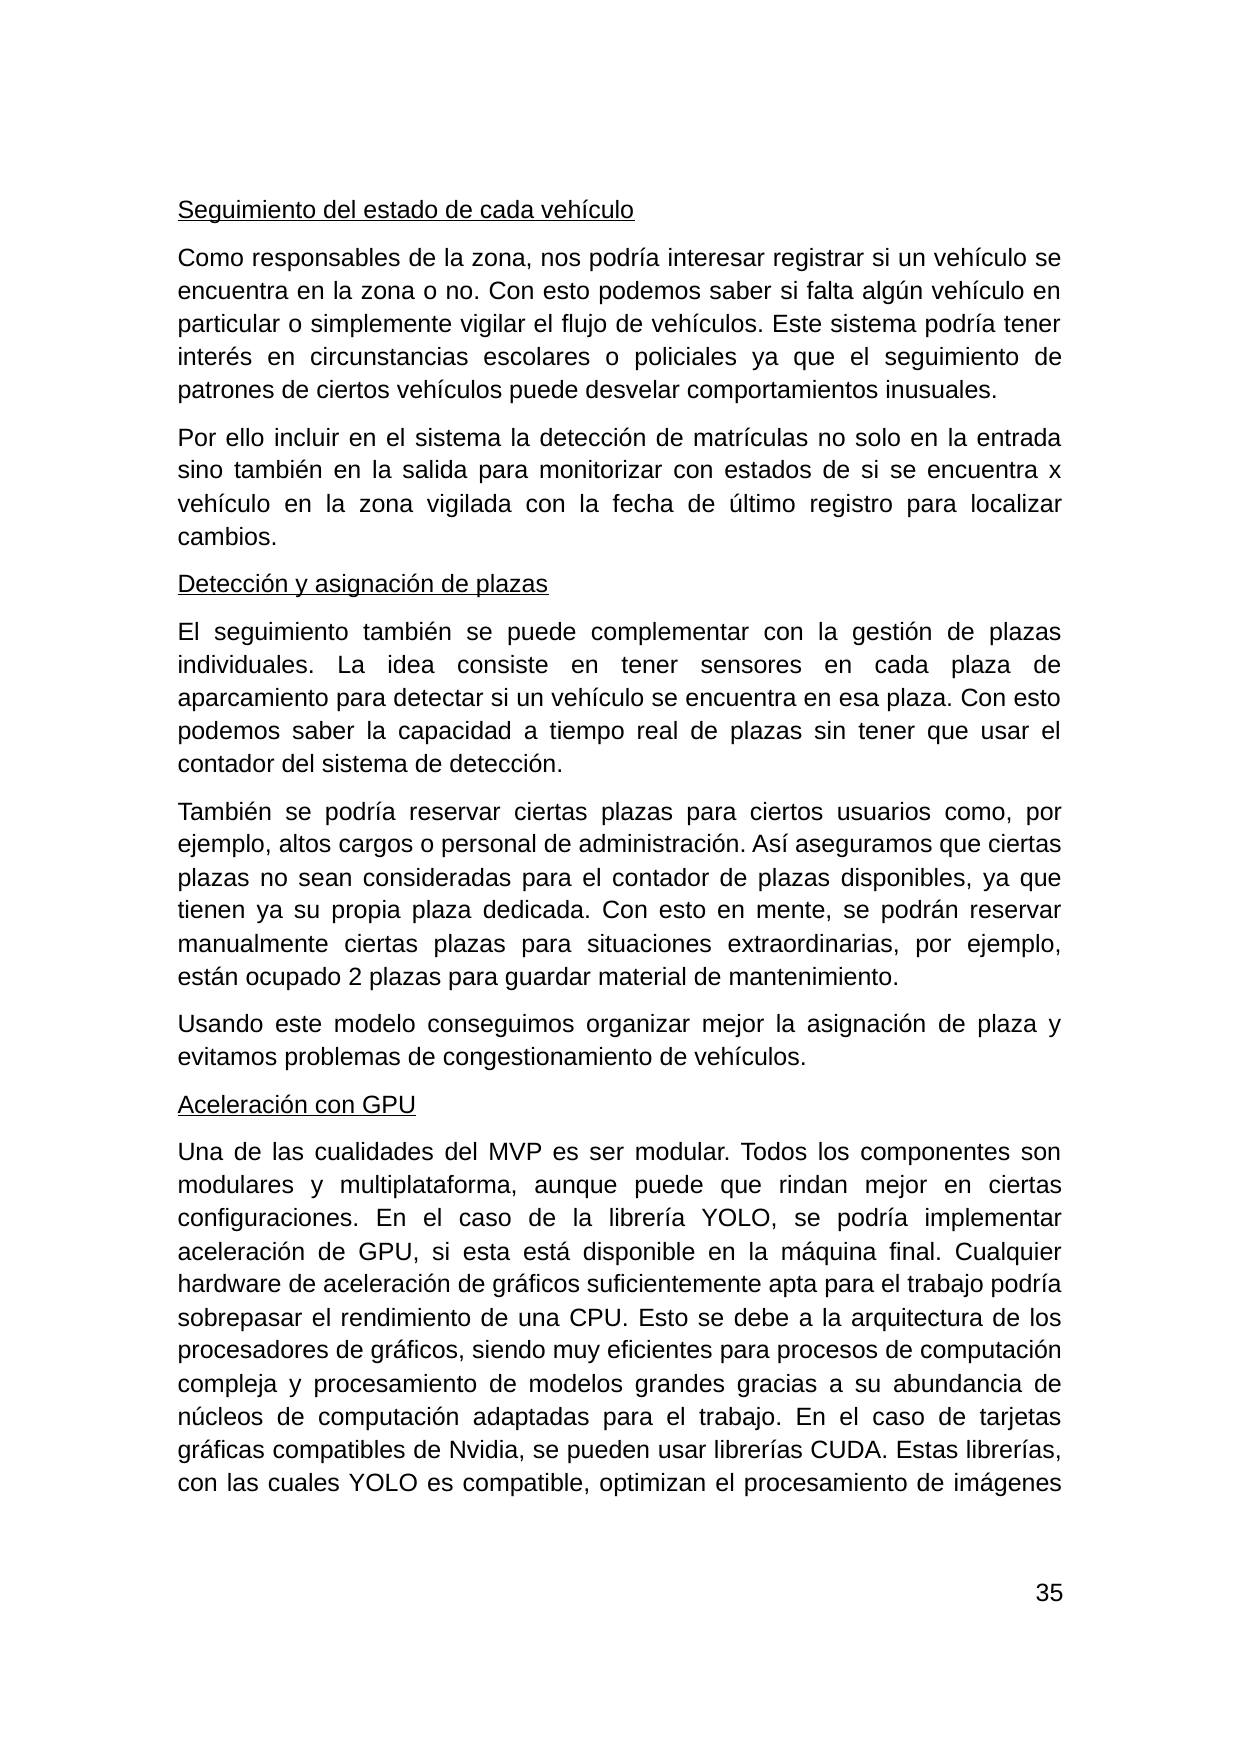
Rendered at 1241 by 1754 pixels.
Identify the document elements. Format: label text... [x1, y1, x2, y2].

text Seguimiento del estado de cada vehículo [177, 195, 1063, 224]
text El seguimiento también se puede complementar con la gestión de plazas individuales. La idea consiste en tener sensores en cada plaza de aparcamiento para detectar si un vehículo se encuentra en esa plaza. Con esto podemos saber la capacidad a tiempo real de plazas sin tener que usar el contador del sistema de detección. [177, 617, 1063, 778]
text Una de las cualidades del MVP es ser modular. Todos los componentes son modulares y multiplataforma, aunque puede que rindan mejor en ciertas configuraciones. En el caso de la librería YOLO, se podría implementar aceleración de GPU, si esta está disponible en la máquina final. Cualquier hardware de aceleración de gráficos suficientemente apta para el trabajo podría sobrepasar el rendimiento de una CPU. Esto se debe a la arquitectura de los procesadores de gráficos, siendo muy eficientes para procesos de computación compleja y procesamiento de modelos grandes gracias a su abundancia de núcleos de computación adaptadas para el trabajo. En el caso de tarjetas gráficas compatibles de Nvidia, se pueden usar librerías CUDA. Estas librerías, con las cuales YOLO es compatible, optimizan el procesamiento de imágenes [177, 1137, 1063, 1496]
text Detección y asignación de plazas [177, 569, 1063, 598]
text Usando este modelo conseguimos organizar mejor la asignación de plaza y evitamos problemas de congestionamiento de vehículos. [177, 1009, 1063, 1071]
text Aceleración con GPU [177, 1090, 1063, 1118]
text Por ello incluir en el sistema la detección de matrículas no solo en la entrada sino también en la salida para monitorizar con estados de si se encuentra x vehículo en la zona vigilada con la fecha de último registro para localizar cambios. [177, 422, 1063, 550]
text También se podría reservar ciertas plazas para ciertos usuarios como, por ejemplo, altos cargos o personal de administración. Así aseguramos que ciertas plazas no sean consideradas para el contador de plazas disponibles, ya que tienen ya su propia plaza dedicada. Con esto en mente, se podrán reservar manualmente ciertas plazas para situaciones extraordinarias, por ejemplo, están ocupado 2 plazas para guardar material de mantenimiento. [177, 796, 1063, 990]
text Como responsables de la zona, nos podría interesar registrar si un vehículo se encuentra en la zona o no. Con esto podemos saber si falta algún vehículo en particular o simplemente vigilar el flujo de vehículos. Este sistema podría tener interés en circunstancias escolares o policiales ya que el seguimiento de patrones de ciertos vehículos puede desvelar comportamientos inusuales. [177, 243, 1063, 404]
